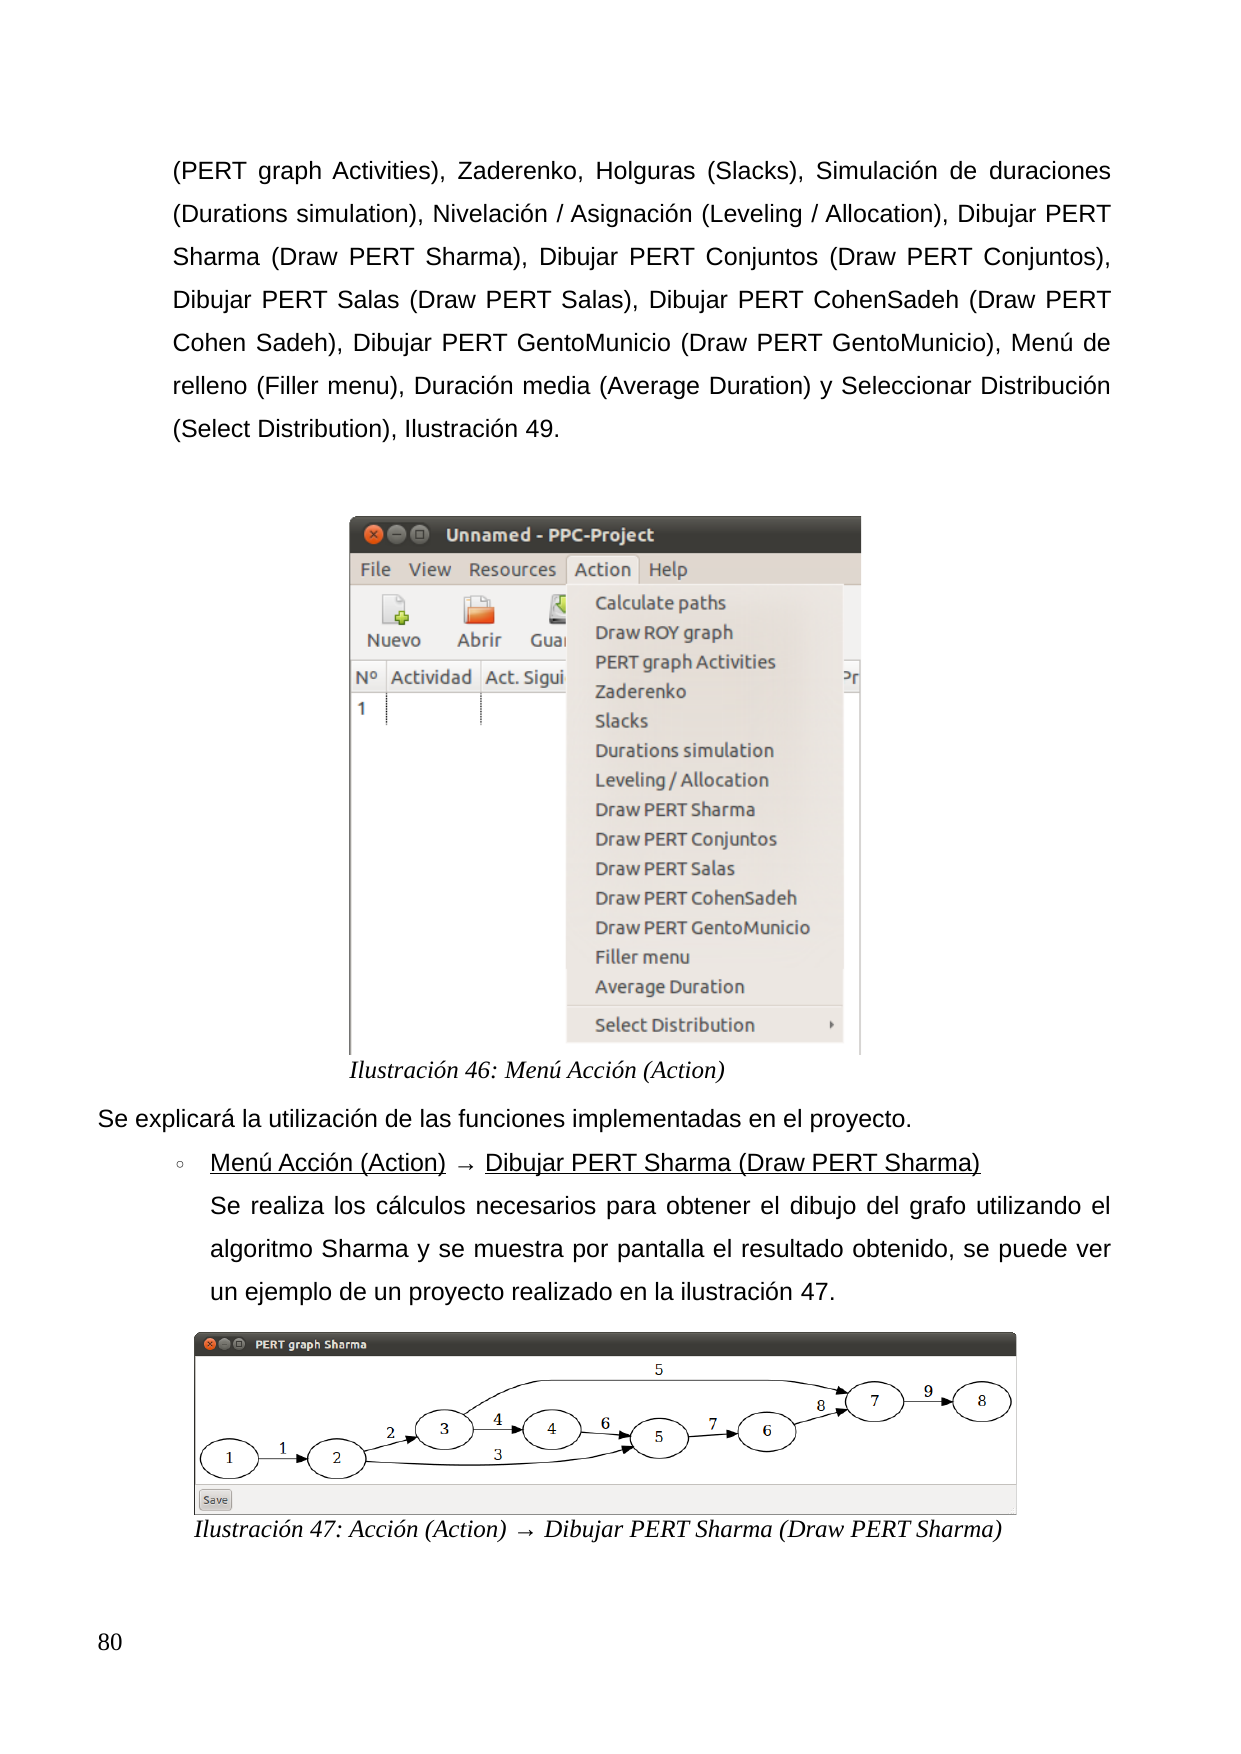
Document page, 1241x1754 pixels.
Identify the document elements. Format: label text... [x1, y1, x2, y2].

list Se realiza los cálculos necesarios para obtener el dibujo del grafo utilizando el algoritmo Sharma y se muestra por pantalla el resultado obtenido, se puede ver un ejemplo de un proyecto realizado en la ilustración 47. [172, 1191, 1113, 1306]
text Se explicará la utilización de las funciones implementadas en el proyecto. [97, 1104, 1113, 1133]
text Ilustración 46: Menú Acción (Action) [349, 1055, 861, 1084]
list Menú Acción (Action) → Dibujar PERT Sharma (Draw PERT Sharma) [172, 1147, 1113, 1176]
list Ilustración 47: Acción (Action) → Dibujar PERT Sharma (Draw PERT Sharma) [194, 1515, 1016, 1543]
picture [349, 516, 862, 1055]
list (PERT graph Activities), Zaderenko, Holguras (Slacks), Simulación de duraciones (Durations simulation), Nivelación / Asignación (Leveling / Allocation), Dibujar PERT Sharma (Draw PERT Sharma), Dibujar PERT Conjuntos (Draw PERT Conjuntos), Dibujar PERT Salas (Draw PERT Salas), Dibujar PERT CohenSadeh (Draw PERT Cohen Sadeh), Dibujar PERT GentoMunicio (Draw PERT GentoMunicio), Menú de relleno (Filler menu), Duración media (Average Duration) y Seleccionar Distribución (Select Distribution), Ilustración 49. [135, 156, 1113, 443]
picture [194, 1332, 1017, 1515]
